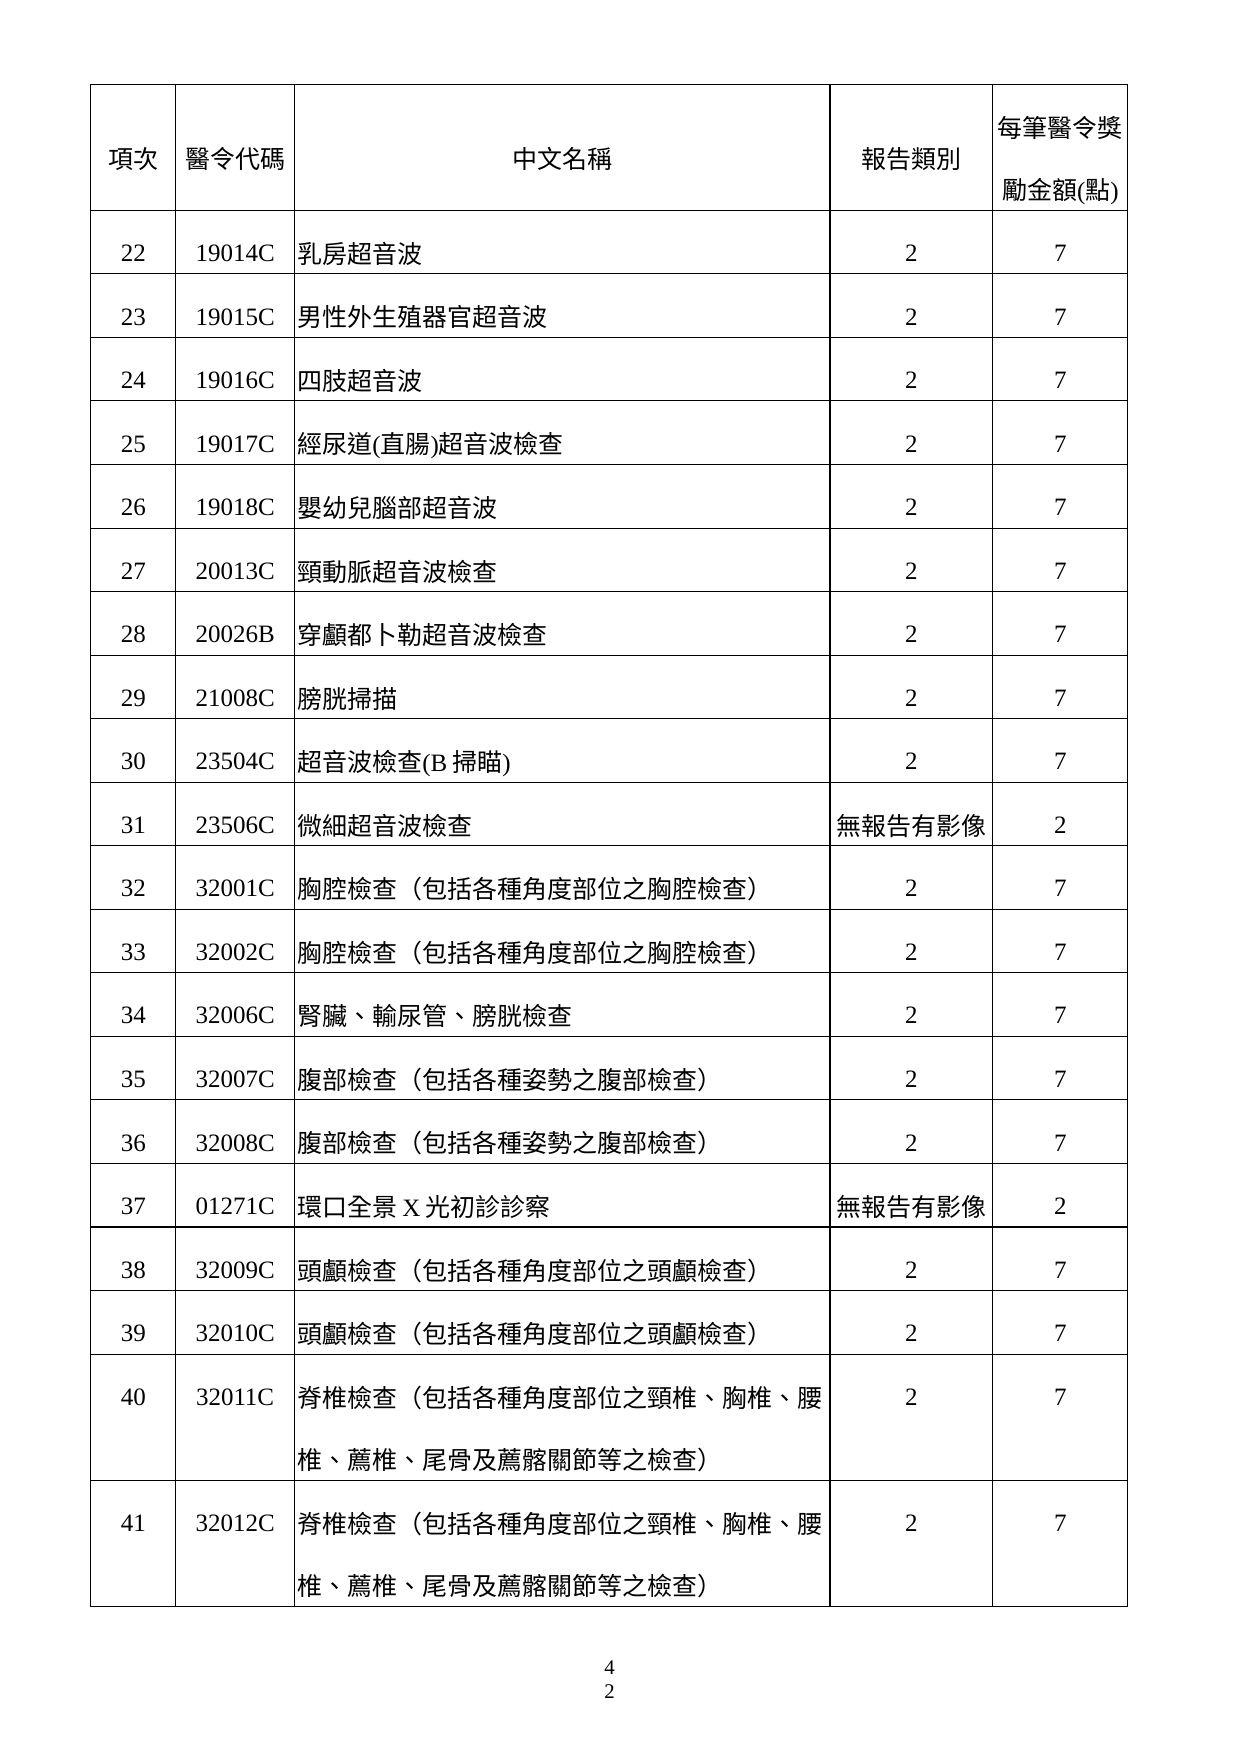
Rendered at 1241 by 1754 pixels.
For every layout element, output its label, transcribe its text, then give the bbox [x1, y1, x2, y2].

table_cell 29 [91, 656, 175, 718]
table_cell 2 [831, 910, 992, 972]
table_cell 腹部檢查（包括各種姿勢之腹部檢查） [295, 1037, 829, 1099]
table_cell 34 [91, 973, 175, 1036]
table_cell 23506C [176, 783, 294, 845]
table_cell 7 [993, 910, 1127, 972]
table_cell 2 [831, 401, 992, 464]
table_cell 2 [831, 1355, 992, 1479]
table_header 報告類別 [831, 85, 992, 210]
table_cell 2 [831, 656, 992, 718]
table_cell 無報告有影像 [831, 783, 992, 845]
table_header 每筆醫令獎勵金額(點) [993, 85, 1127, 210]
table_cell 7 [993, 1037, 1127, 1099]
table_cell 23504C [176, 719, 294, 782]
table_cell 7 [993, 1481, 1127, 1606]
table_cell 19016C [176, 338, 294, 400]
table_cell 35 [91, 1037, 175, 1099]
table_cell 頸動脈超音波檢查 [295, 529, 829, 591]
table_cell 乳房超音波 [295, 211, 829, 273]
table_cell 胸腔檢查（包括各種角度部位之胸腔檢查） [295, 846, 829, 909]
table_cell 2 [831, 1100, 992, 1163]
table_cell 32009C [176, 1228, 294, 1290]
table_header 中文名稱 [295, 85, 829, 210]
table_cell 32011C [176, 1355, 294, 1479]
table_cell 膀胱掃描 [295, 656, 829, 718]
table_cell 2 [831, 529, 992, 591]
table_cell 19017C [176, 401, 294, 464]
table_cell 超音波檢查(B掃瞄) [295, 719, 829, 782]
table_cell 7 [993, 529, 1127, 591]
table_cell 36 [91, 1100, 175, 1163]
table_cell 7 [993, 274, 1127, 337]
table_cell 32006C [176, 973, 294, 1036]
table_cell 脊椎檢查（包括各種角度部位之頸椎、胸椎、腰椎、薦椎、尾骨及薦髂關節等之檢查） [295, 1481, 829, 1606]
table_cell 2 [831, 1037, 992, 1099]
table_cell 2 [831, 338, 992, 400]
table_cell 31 [91, 783, 175, 845]
table_cell 01271C [176, 1164, 294, 1226]
table_cell 28 [91, 592, 175, 654]
table_cell 2 [831, 211, 992, 273]
table_cell 微細超音波檢查 [295, 783, 829, 845]
table_cell 32010C [176, 1291, 294, 1353]
table_cell 7 [993, 1228, 1127, 1290]
table_cell 四肢超音波 [295, 338, 829, 400]
table_cell 7 [993, 211, 1127, 273]
table_cell 2 [831, 465, 992, 527]
table_cell 7 [993, 846, 1127, 909]
table_cell 23 [91, 274, 175, 337]
table_cell 33 [91, 910, 175, 972]
table_cell 環口全景X光初診診察 [295, 1164, 829, 1226]
table_cell 7 [993, 973, 1127, 1036]
table_cell 38 [91, 1228, 175, 1290]
table_cell 無報告有影像 [831, 1164, 992, 1226]
table_cell 2 [831, 592, 992, 654]
table_cell 2 [831, 846, 992, 909]
table_cell 2 [831, 1481, 992, 1606]
table_cell 19018C [176, 465, 294, 527]
table_cell 7 [993, 719, 1127, 782]
table_cell 24 [91, 338, 175, 400]
table_cell 2 [993, 783, 1127, 845]
table_cell 2 [831, 1228, 992, 1290]
table_cell 頭顱檢查（包括各種角度部位之頭顱檢查） [295, 1228, 829, 1290]
table_cell 腹部檢查（包括各種姿勢之腹部檢查） [295, 1100, 829, 1163]
table_cell 7 [993, 401, 1127, 464]
table_cell 2 [993, 1164, 1127, 1226]
table_cell 嬰幼兒腦部超音波 [295, 465, 829, 527]
table_cell 7 [993, 1355, 1127, 1479]
table_cell 穿顱都卜勒超音波檢查 [295, 592, 829, 654]
table_cell 26 [91, 465, 175, 527]
table_cell 40 [91, 1355, 175, 1479]
table_cell 腎臟、輸尿管、膀胱檢查 [295, 973, 829, 1036]
table_cell 27 [91, 529, 175, 591]
table_cell 20013C [176, 529, 294, 591]
table_cell 2 [831, 719, 992, 782]
table_cell 20026B [176, 592, 294, 654]
table_cell 7 [993, 656, 1127, 718]
table_cell 胸腔檢查（包括各種角度部位之胸腔檢查） [295, 910, 829, 972]
table_cell 32 [91, 846, 175, 909]
table_cell 32008C [176, 1100, 294, 1163]
table_cell 19015C [176, 274, 294, 337]
table_cell 30 [91, 719, 175, 782]
table_cell 7 [993, 592, 1127, 654]
table_header 項次 [91, 85, 175, 210]
table_cell 25 [91, 401, 175, 464]
table_cell 32001C [176, 846, 294, 909]
table_cell 21008C [176, 656, 294, 718]
table_cell 經尿道(直腸)超音波檢查 [295, 401, 829, 464]
table_header 醫令代碼 [176, 85, 294, 210]
table_cell 2 [831, 973, 992, 1036]
table_cell 7 [993, 465, 1127, 527]
table_cell 19014C [176, 211, 294, 273]
table_cell 2 [831, 274, 992, 337]
table_cell 32007C [176, 1037, 294, 1099]
table_cell 7 [993, 1100, 1127, 1163]
table_cell 32012C [176, 1481, 294, 1606]
table_cell 41 [91, 1481, 175, 1606]
table_cell 39 [91, 1291, 175, 1353]
table_cell 頭顱檢查（包括各種角度部位之頭顱檢查） [295, 1291, 829, 1353]
table_cell 37 [91, 1164, 175, 1226]
table_cell 7 [993, 1291, 1127, 1353]
table_cell 32002C [176, 910, 294, 972]
table_cell 7 [993, 338, 1127, 400]
table_cell 男性外生殖器官超音波 [295, 274, 829, 337]
table_cell 22 [91, 211, 175, 273]
table_cell 脊椎檢查（包括各種角度部位之頸椎、胸椎、腰椎、薦椎、尾骨及薦髂關節等之檢查） [295, 1355, 829, 1479]
table_cell 2 [831, 1291, 992, 1353]
